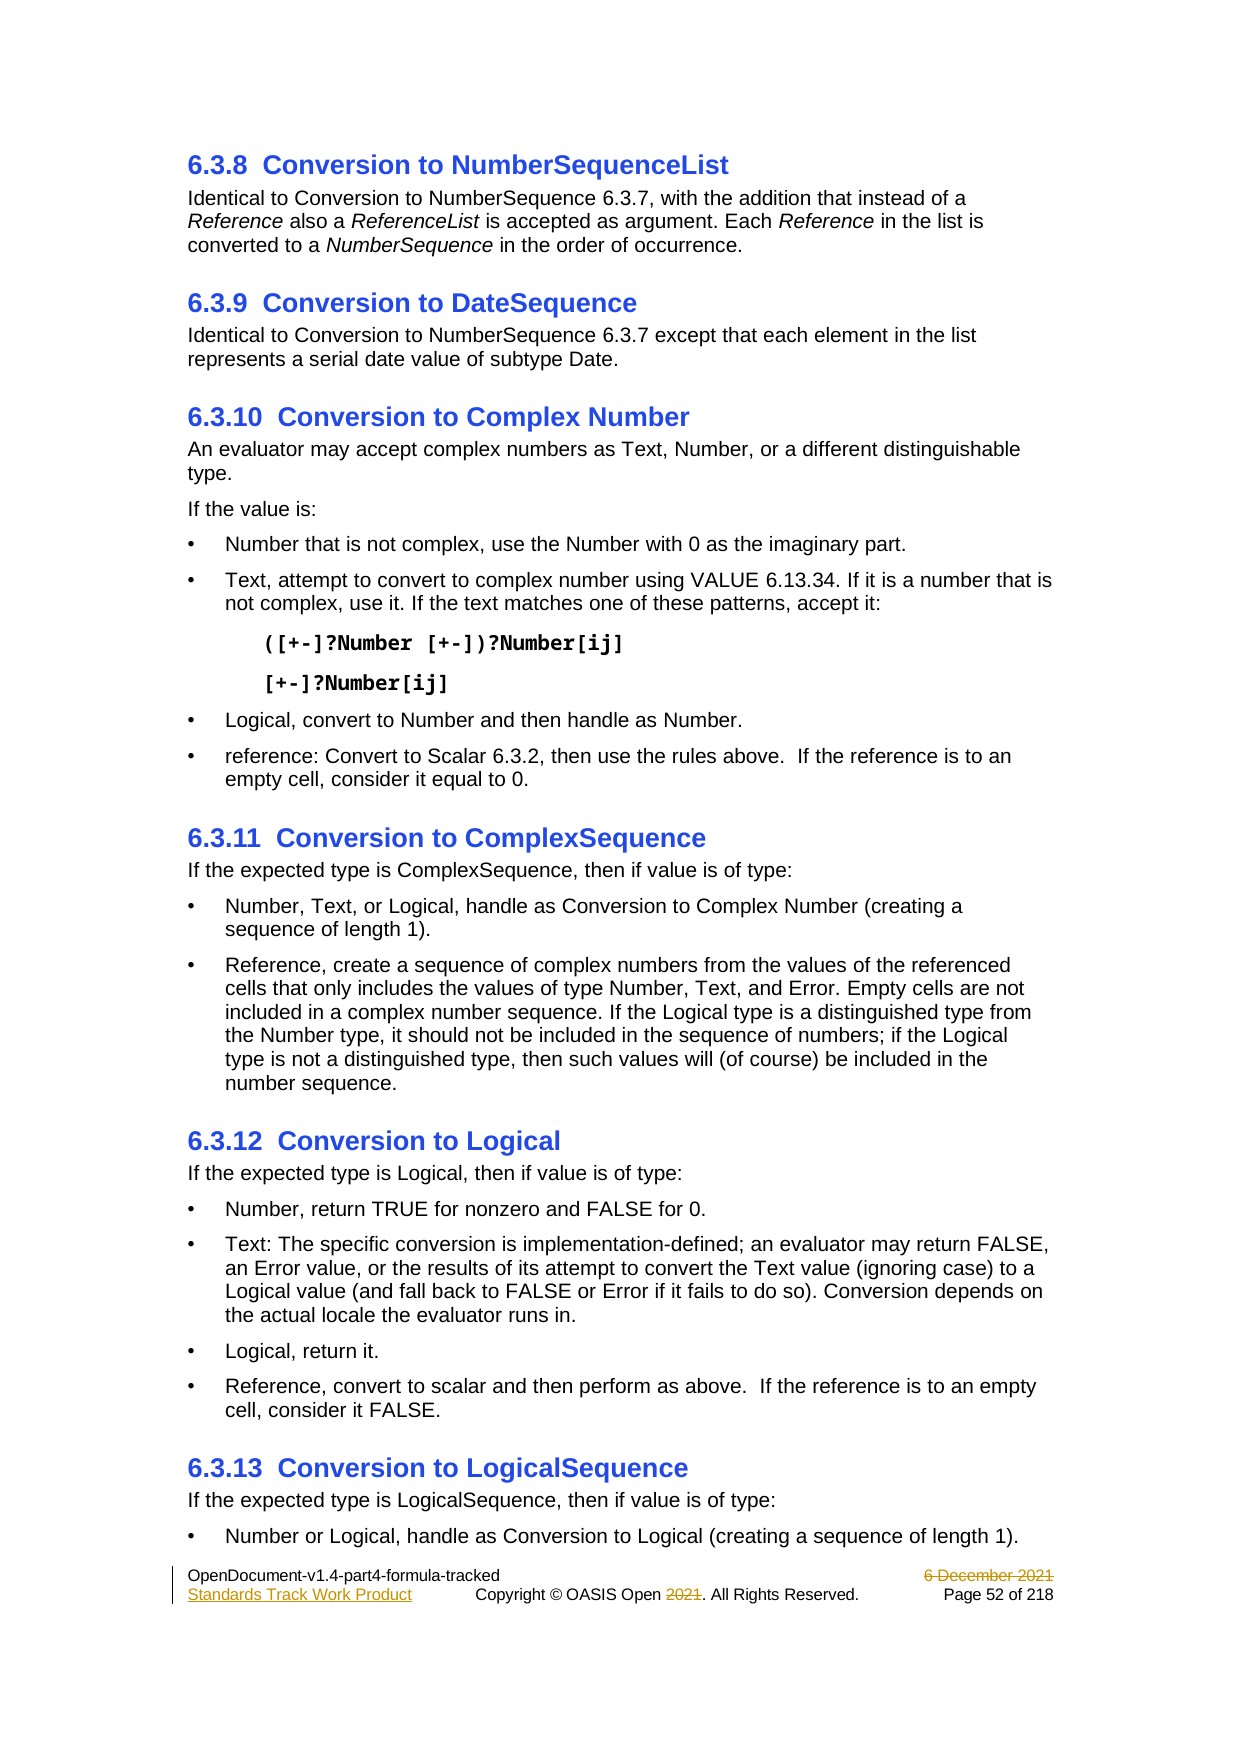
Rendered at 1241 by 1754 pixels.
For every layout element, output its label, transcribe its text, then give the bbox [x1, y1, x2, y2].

list Number or Logical, handle as Conversion to Logical (creating a sequence of length 1). [187, 1524, 1053, 1548]
subtitle Conversion to DateSequence [187, 288, 1053, 318]
text If the expected type is ComplexSequence, then if value is of type: [187, 858, 1053, 882]
list Logical, convert to Number and then handle as Number. [187, 709, 1053, 732]
text If the expected type is Logical, then if value is of type: [187, 1162, 1053, 1185]
text [+-]?Number[ij] [187, 668, 1053, 697]
list Reference, create a sequence of complex numbers from the values of the referenced cells that only includes the values of type Number, Text, and Error. Empty cells are not included in a complex number sequence. If the Logical type is a distinguished type from the Number type, it should not be included in the sequence of numbers; if the Logical type is not a distinguished type, then such values will (of course) be included in the number sequence. [187, 953, 1053, 1094]
list Text, attempt to convert to complex number using VALUE 6.13.34. If it is a number that is not complex, use it. If the text matches one of these patterns, accept it: [187, 568, 1053, 615]
subtitle Conversion to NumberSequenceList [187, 150, 1053, 180]
subtitle Conversion to ComplexSequence [187, 822, 1053, 852]
list Number, return TRUE for nonzero and FALSE for 0. [187, 1197, 1053, 1221]
list Number that is not complex, use the Number with 0 as the imaginary part. [187, 533, 1053, 556]
list Number, Text, or Logical, handle as Conversion to Complex Number (creating a sequence of length 1). [187, 894, 1053, 941]
text An evaluator may accept complex numbers as Text, Number, or a different distinguishable type. [187, 438, 1053, 485]
subtitle Conversion to Complex Number [187, 402, 1053, 432]
text Identical to Conversion to NumberSequence 6.3.7 except that each element in the list represents a serial date value of subtype Date. [187, 324, 1053, 371]
text Identical to Conversion to NumberSequence 6.3.7, with the addition that instead of a Reference also a ReferenceList is accepted as argument. Each Reference in the list is converted to a NumberSequence in the order of occurrence. [187, 186, 1053, 257]
text If the expected type is LogicalSequence, then if value is of type: [187, 1489, 1053, 1512]
text If the value is: [187, 497, 1053, 521]
subtitle Conversion to Logical [187, 1126, 1053, 1156]
list Logical, return it. [187, 1339, 1053, 1363]
list Text: The specific conversion is implementation-defined; an evaluator may return FALSE, an Error value, or the results of its attempt to convert the Text value (ignoring case) to a Logical value (and fall back to FALSE or Error if it fails to do so). Conversion depends on the actual locale the evaluator runs in. [187, 1233, 1053, 1327]
text ([+-]?Number [+-])?Number[ij] [187, 627, 1053, 656]
subtitle Conversion to LogicalSequence [187, 1453, 1053, 1483]
list reference: Convert to Scalar 6.3.2, then use the rules above. If the reference is to an empty cell, consider it equal to 0. [187, 744, 1053, 791]
list Reference, convert to scalar and then perform as above. If the reference is to an empty cell, consider it FALSE. [187, 1375, 1053, 1422]
